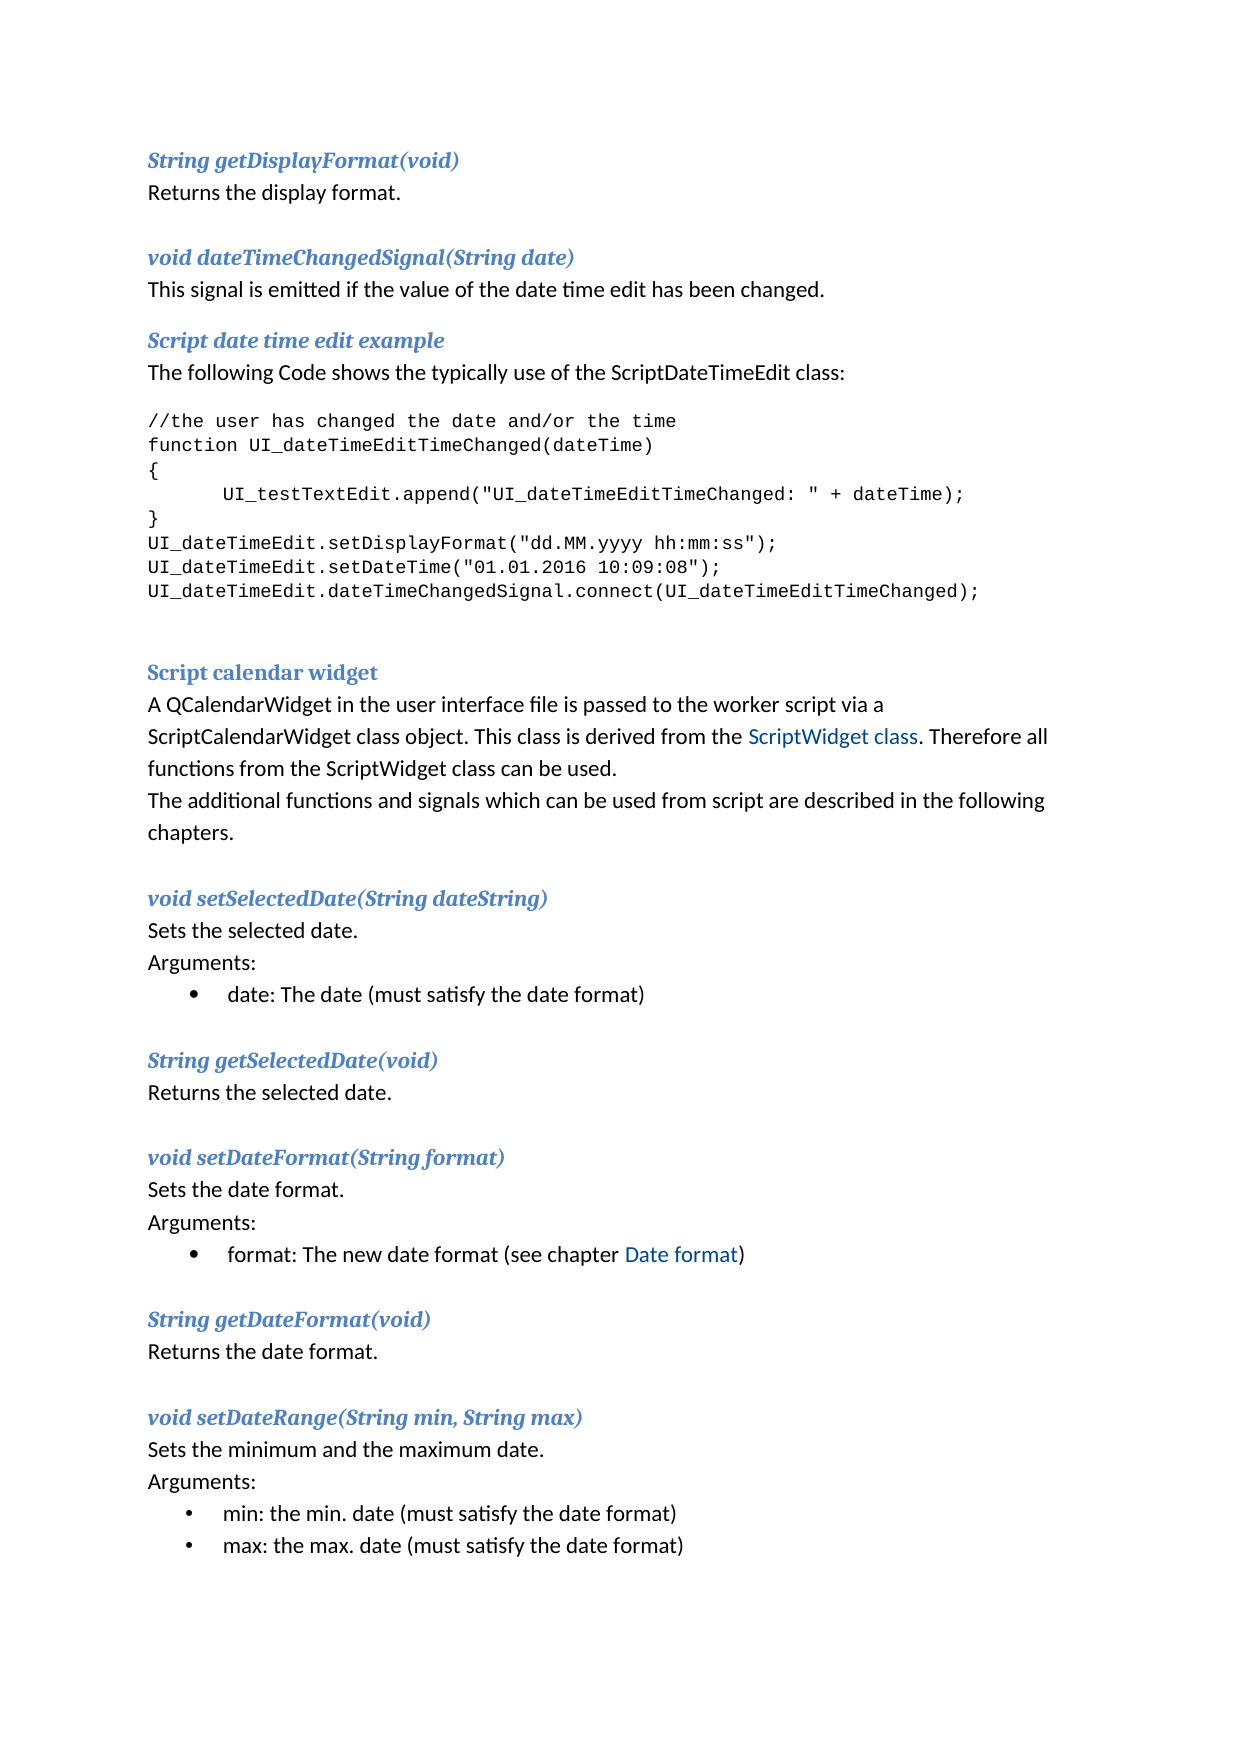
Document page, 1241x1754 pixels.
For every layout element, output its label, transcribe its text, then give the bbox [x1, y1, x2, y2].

text Sets the selected date. [148, 916, 1093, 944]
text Arguments: [148, 948, 1093, 976]
text UI_testTextEdit.append("UI_dateTimeEditTimeChanged: " + dateTime); [148, 485, 1093, 506]
list min: the min. date (must satisfy the date format) [185, 1499, 1093, 1527]
subtitle void setDateRange(String min, String max) [148, 1404, 1093, 1431]
text Sets the date format. [148, 1175, 1093, 1203]
text The additional functions and signals which can be used from script are described in the following chapters. [148, 786, 1093, 847]
list max: the max. date (must satisfy the date format) [185, 1531, 1093, 1559]
text Returns the selected date. [148, 1078, 1093, 1106]
text UI_dateTimeEdit.setDisplayFormat("dd.MM.yyyy hh:mm:ss"); [148, 533, 1093, 555]
text Returns the date format. [148, 1337, 1093, 1365]
text Arguments: [148, 1208, 1093, 1236]
list date: The date (must satisfy the date format) [190, 980, 1093, 1008]
subtitle void dateTimeChangedSignal(String date) [148, 245, 1093, 271]
text UI_dateTimeEdit.dateTimeChangedSignal.connect(UI_dateTimeEditTimeChanged); [148, 582, 1093, 603]
subtitle String getDisplayFormat(void) [148, 148, 1093, 174]
subtitle String getSelectedDate(void) [148, 1048, 1093, 1074]
text A QCalendarWidget in the user interface file is passed to the worker script via a ScriptCalendarWidget class object. This class is derived from the ScriptWidget class. Therefore all functions from the ScriptWidget class can be used. [148, 690, 1093, 782]
text } [148, 509, 1093, 530]
text function UI_dateTimeEditTimeChanged(dateTime) [148, 436, 1093, 457]
text //the user has changed the date and/or the time [148, 412, 1093, 433]
subtitle void setSelectedDate(String dateString) [148, 886, 1093, 912]
text Arguments: [148, 1467, 1093, 1495]
text Returns the display format. [148, 178, 1093, 206]
subtitle void setDateFormat(String format) [148, 1145, 1093, 1172]
text The following Code shows the typically use of the ScriptDateTimeEdit class: [148, 358, 1093, 387]
subtitle Script date time edit example [148, 328, 1093, 355]
text Sets the minimum and the maximum date. [148, 1435, 1093, 1463]
list format: The new date format (see chapter Date format) [190, 1240, 1093, 1268]
text UI_dateTimeEdit.setDateTime("01.01.2016 10:09:08"); [148, 558, 1093, 579]
text { [148, 460, 1093, 482]
subtitle String getDateFormat(void) [148, 1307, 1093, 1333]
text This signal is emitted if the value of the date time edit has been changed. [148, 275, 1093, 303]
subtitle Script calendar widget [148, 659, 1093, 686]
